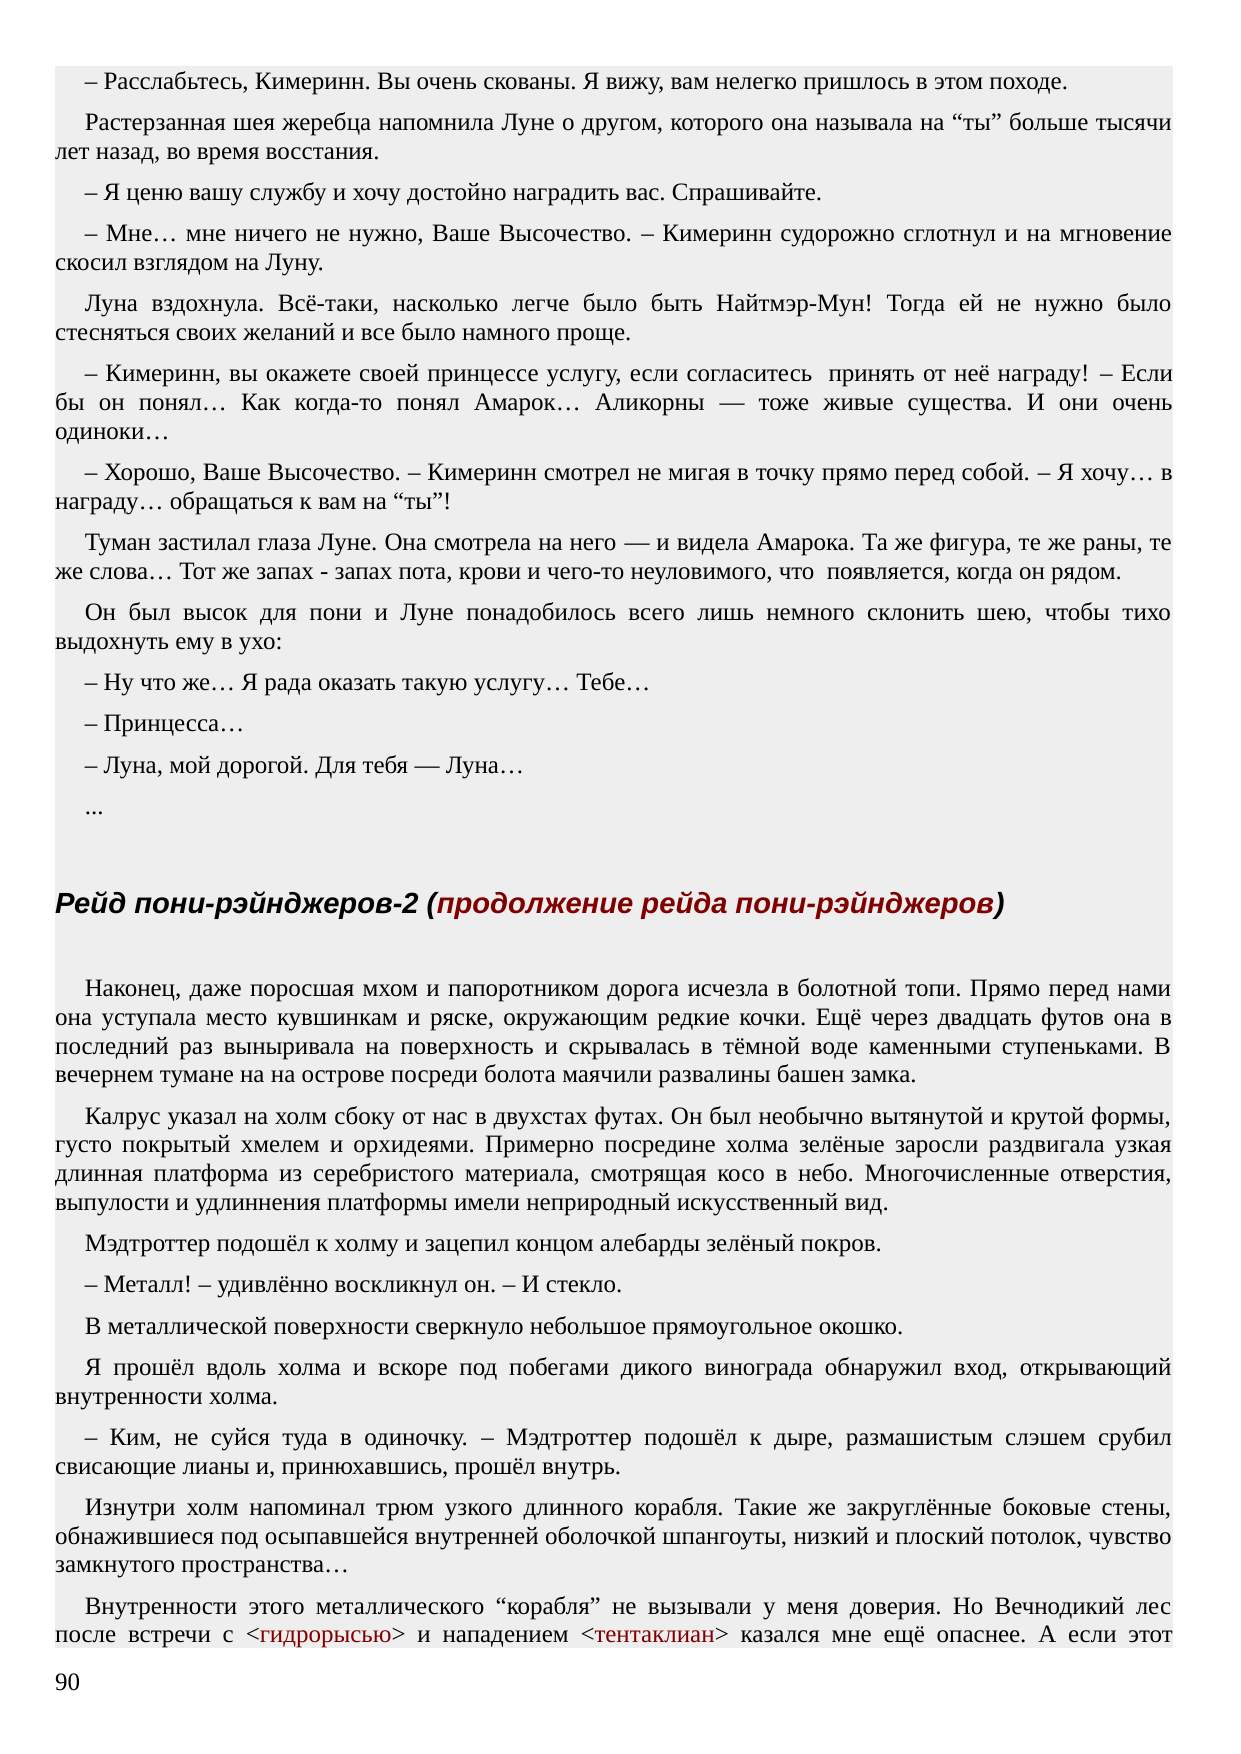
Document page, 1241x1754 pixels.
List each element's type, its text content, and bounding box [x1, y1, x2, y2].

text – Ким, не суйся туда в одиночку. – Мэдтроттер подошёл к дыре, размашистым слэшем срубил свисающие лианы и, принюхавшись, прошёл внутрь. [55, 1422, 1173, 1479]
text ... [55, 791, 1173, 820]
text – Принцесса… [55, 708, 1173, 737]
text Луна вздохнула. Всё-таки, насколько легче было быть Найтмэр-Мун! Тогда ей не нужно было стесняться своих желаний и все было намного проще. [55, 288, 1173, 346]
text – Металл! – удивлённо воскликнул он. – И стекло. [55, 1269, 1173, 1298]
text В металлической поверхности сверкнуло небольшое прямоугольное окошко. [55, 1311, 1173, 1339]
text Изнутри холм напоминал трюм узкого длинного корабля. Такие же закруглённые боковые стены, обнажившиеся под осыпавшейся внутренней оболочкой шпангоуты, низкий и плоский потолок, чувство замкнутого пространства… [55, 1492, 1173, 1578]
text Туман застилал глаза Луне. Она смотрела на него — и видела Амарока. Та же фигура, те же раны, те же слова… Тот же запах - запах пота, крови и чего-то неуловимого, что появляется, когда он рядом. [55, 527, 1173, 585]
text – Кимеринн, вы окажете своей принцессе услугу, если согласитесь принять от неё награду! – Если бы он понял… Как когда-то понял Амарок… Аликорны — тоже живые существа. И они очень одиноки… [55, 358, 1173, 445]
text – Я ценю вашу службу и хочу достойно наградить вас. Спрашивайте. [55, 177, 1173, 206]
text Я прошёл вдоль холма и вскоре под побегами дикого винограда обнаружил вход, открывающий внутренности холма. [55, 1352, 1173, 1409]
text Калрус указал на холм сбоку от нас в двухстах футах. Он был необычно вытянутой и крутой формы, густо покрытый хмелем и орхидеями. Примерно посредине холма зелёные заросли раздвигала узкая длинная платформа из серебристого материала, смотрящая косо в небо. Многочисленные отверстия, выпулости и удлиннения платформы имели неприродный искусственный вид. [55, 1101, 1173, 1216]
text – Мне… мне ничего не нужно, Ваше Высочество. – Кимеринн судорожно сглотнул и на мгновение скосил взглядом на Луну. [55, 218, 1173, 276]
text Он был высок для пони и Луне понадобилось всего лишь немного склонить шею, чтобы тихо выдохнуть ему в ухо: [55, 597, 1173, 655]
text – Расслабьтесь, Кимеринн. Вы очень скованы. Я вижу, вам нелегко пришлось в этом походе. [55, 66, 1173, 95]
subtitle Рейд пони-рэйнджеров-2 (продолжение рейда пони-рэйнджеров) [55, 886, 1173, 919]
text Мэдтроттер подошёл к холму и зацепил концом алебарды зелёный покров. [55, 1228, 1173, 1257]
text – Хорошо, Ваше Высочество. – Кимеринн смотрел не мигая в точку прямо перед собой. – Я хочу… в награду… обращаться к вам на “ты”! [55, 457, 1173, 515]
text – Луна, мой дорогой. Для тебя — Луна… [55, 750, 1173, 778]
text Растерзанная шея жеребца напомнила Луне о другом, которого она называла на “ты” больше тысячи лет назад, во время восстания. [55, 107, 1173, 165]
text – Ну что же… Я рада оказать такую услугу… Тебе… [55, 667, 1173, 696]
text Внутренности этого металлического “корабля” не вызывали у меня доверия. Но Вечнодикий лес после встречи с <гидрорысью> и нападением <тентаклиан> казался мне ещё опаснее. А если этот [55, 1591, 1173, 1648]
text Наконец, даже поросшая мхом и папоротником дорога исчезла в болотной топи. Прямо перед нами она уступала место кувшинкам и ряске, окружающим редкие кочки. Ещё через двадцать футов она в последний раз выныривала на поверхность и скрывалась в тёмной воде каменными ступеньками. В вечернем тумане на на острове посреди болота маячили развалины башен замка. [55, 973, 1173, 1088]
